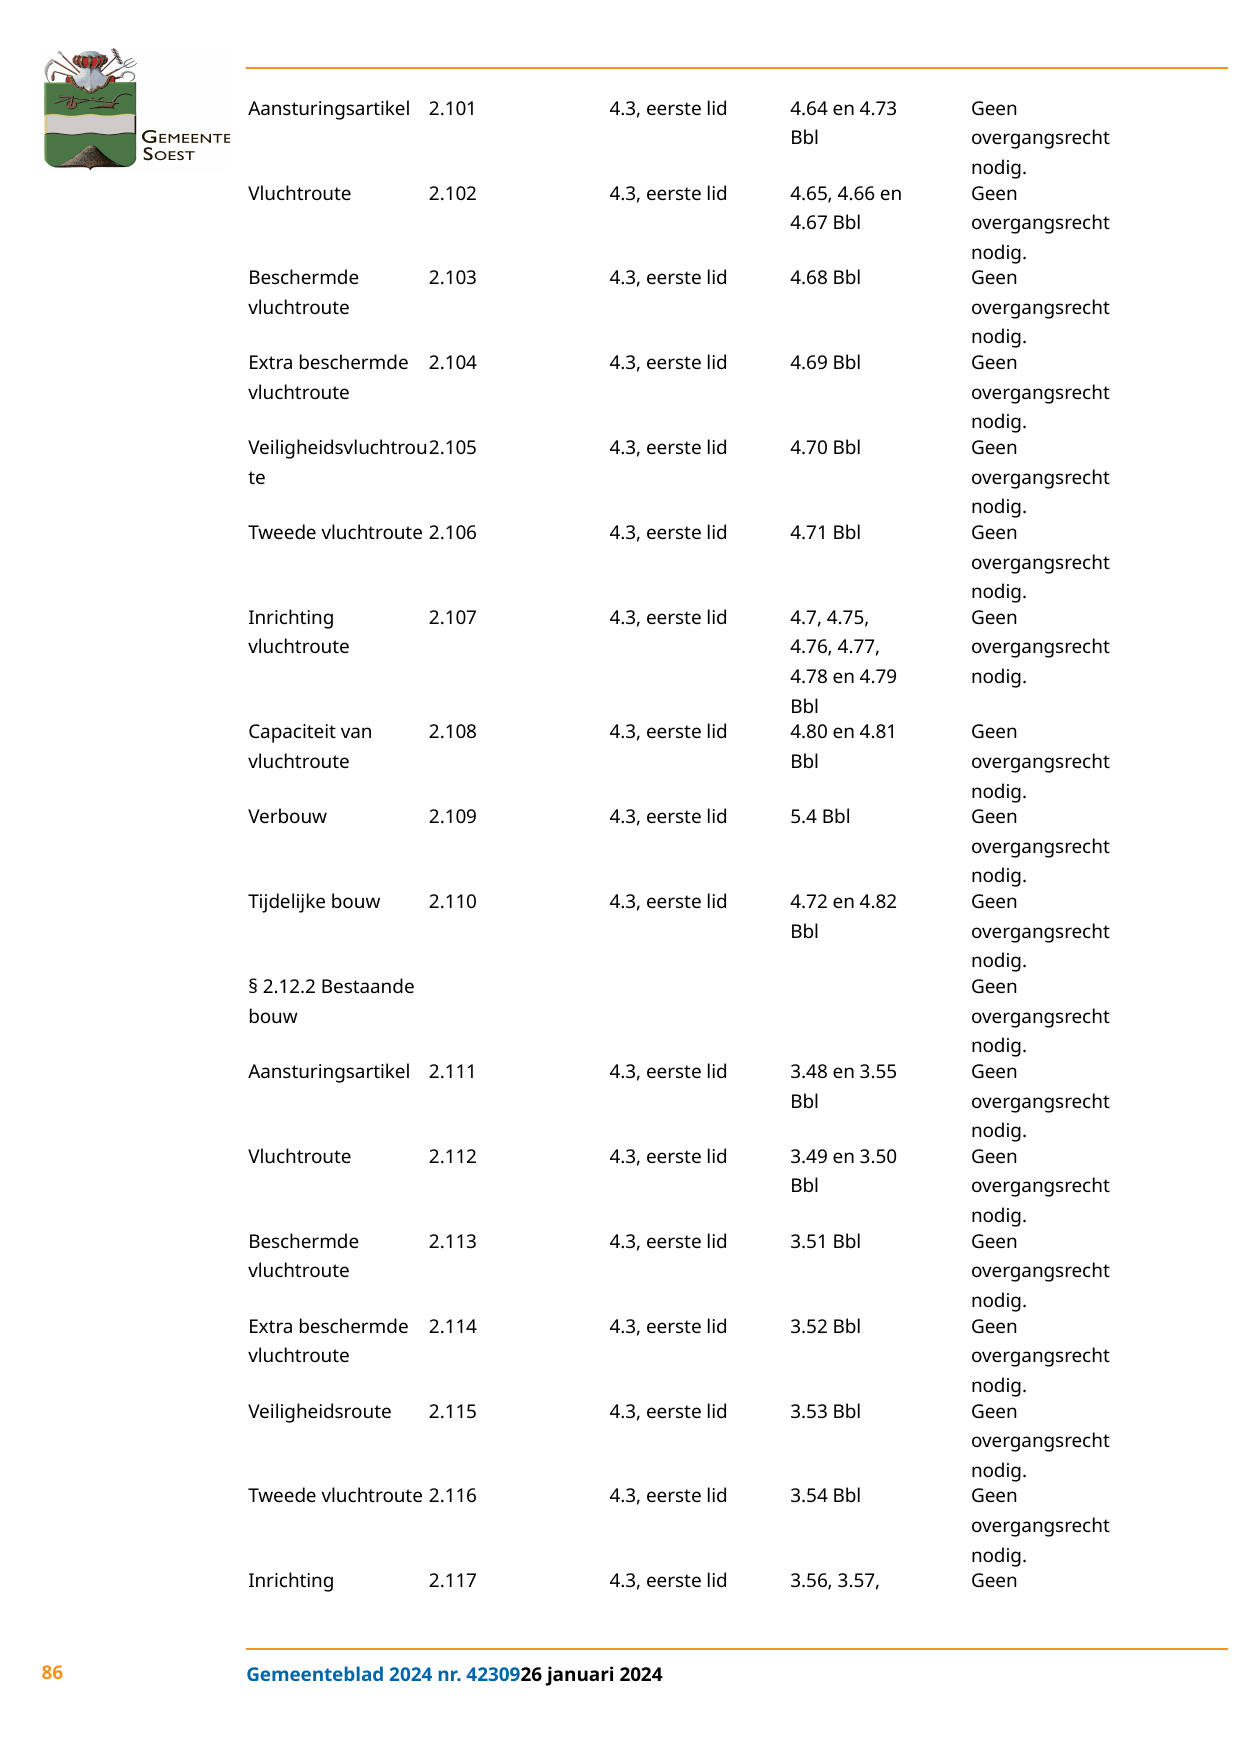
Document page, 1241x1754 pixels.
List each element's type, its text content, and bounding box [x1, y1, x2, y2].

table_cell Tijdelijke bouw [248, 889, 429, 973]
table_cell 2.109 [429, 804, 609, 888]
table_cell 4.3, eerste lid [609, 719, 790, 803]
table_cell 2.105 [429, 434, 609, 519]
table_cell 2.111 [429, 1058, 609, 1143]
table_cell 5.4 Bbl [790, 804, 971, 888]
table_cell Geen overgangsrecht nodig. [971, 1313, 1152, 1398]
table_cell 4.3, eerste lid [609, 180, 790, 264]
picture [41, 47, 231, 172]
table_cell Extra beschermde vluchtroute [248, 1313, 429, 1398]
table_cell Geen overgangsrecht nodig. [971, 519, 1152, 604]
table_cell 4.80 en 4.81 Bbl [790, 719, 971, 803]
table_cell Geen overgangsrecht nodig. [971, 604, 1152, 719]
table_cell 2.101 [429, 95, 609, 180]
table_cell 4.3, eerste lid [609, 265, 790, 349]
table_cell 3.56, 3.57, [790, 1568, 971, 1593]
table_cell § 2.12.2 Bestaande bouw [248, 973, 429, 1058]
table_cell 4.3, eerste lid [609, 1228, 790, 1313]
table_cell Geen overgangsrecht nodig. [971, 265, 1152, 349]
table_cell Geen overgangsrecht nodig. [971, 350, 1152, 434]
table_cell 4.7, 4.75, 4.76, 4.77, 4.78 en 4.79 Bbl [790, 604, 971, 719]
table_cell Geen overgangsrecht nodig. [971, 973, 1152, 1058]
table_cell 2.115 [429, 1398, 609, 1483]
table_cell Beschermde vluchtroute [248, 265, 429, 349]
table_cell 4.3, eerste lid [609, 350, 790, 434]
table_cell 4.3, eerste lid [609, 1143, 790, 1228]
table_cell 4.3, eerste lid [609, 95, 790, 180]
table_cell Verbouw [248, 804, 429, 888]
table_cell 2.108 [429, 719, 609, 803]
table_cell 4.69 Bbl [790, 350, 971, 434]
table_cell 3.53 Bbl [790, 1398, 971, 1483]
table_cell 4.3, eerste lid [609, 604, 790, 719]
table_cell 3.48 en 3.55 Bbl [790, 1058, 971, 1143]
table_cell 2.106 [429, 519, 609, 604]
table_cell 3.49 en 3.50 Bbl [790, 1143, 971, 1228]
table_cell Vluchtroute [248, 1143, 429, 1228]
table_cell Geen overgangsrecht nodig. [971, 1398, 1152, 1483]
table_cell 2.110 [429, 889, 609, 973]
table_cell 4.3, eerste lid [609, 1058, 790, 1143]
table_cell Geen overgangsrecht nodig. [971, 1143, 1152, 1228]
table_cell Capaciteit van vluchtroute [248, 719, 429, 803]
table_cell Geen overgangsrecht nodig. [971, 1058, 1152, 1143]
table_cell Veiligheidsvluchtroute [248, 434, 429, 519]
table_cell Geen [971, 1568, 1152, 1593]
table_cell 4.3, eerste lid [609, 1568, 790, 1593]
table_cell 4.3, eerste lid [609, 804, 790, 888]
table_cell 4.71 Bbl [790, 519, 971, 604]
table_cell Geen overgangsrecht nodig. [971, 95, 1152, 180]
table_cell Tweede vluchtroute [248, 519, 429, 604]
table_cell [429, 973, 609, 1058]
table_cell 2.113 [429, 1228, 609, 1313]
table_cell 4.64 en 4.73 Bbl [790, 95, 971, 180]
table_cell Vluchtroute [248, 180, 429, 264]
table_cell 4.72 en 4.82 Bbl [790, 889, 971, 973]
table_cell 2.117 [429, 1568, 609, 1593]
table_cell Geen overgangsrecht nodig. [971, 434, 1152, 519]
table_cell 4.3, eerste lid [609, 1398, 790, 1483]
table_cell 3.51 Bbl [790, 1228, 971, 1313]
table_cell Geen overgangsrecht nodig. [971, 1483, 1152, 1568]
table_cell Tweede vluchtroute [248, 1483, 429, 1568]
table_cell 4.65, 4.66 en 4.67 Bbl [790, 180, 971, 264]
table_cell Aansturingsartikel [248, 1058, 429, 1143]
table_cell 3.54 Bbl [790, 1483, 971, 1568]
table_cell Geen overgangsrecht nodig. [971, 804, 1152, 888]
table_cell [609, 973, 790, 1058]
table_cell 4.3, eerste lid [609, 434, 790, 519]
table_cell 2.103 [429, 265, 609, 349]
table_cell 2.102 [429, 180, 609, 264]
table_cell Geen overgangsrecht nodig. [971, 719, 1152, 803]
table_cell 3.52 Bbl [790, 1313, 971, 1398]
table_cell Inrichting vluchtroute [248, 604, 429, 719]
table_cell Veiligheidsroute [248, 1398, 429, 1483]
table_cell 4.68 Bbl [790, 265, 971, 349]
table_cell Beschermde vluchtroute [248, 1228, 429, 1313]
table_cell 4.70 Bbl [790, 434, 971, 519]
table_cell 2.104 [429, 350, 609, 434]
table_cell Extra beschermde vluchtroute [248, 350, 429, 434]
table_cell Geen overgangsrecht nodig. [971, 180, 1152, 264]
table_cell 4.3, eerste lid [609, 519, 790, 604]
table_cell [790, 973, 971, 1058]
table_cell Aansturingsartikel [248, 95, 429, 180]
table_cell 4.3, eerste lid [609, 889, 790, 973]
table_cell Geen overgangsrecht nodig. [971, 889, 1152, 973]
table_cell Inrichting [248, 1568, 429, 1593]
table_cell 2.107 [429, 604, 609, 719]
table_cell 4.3, eerste lid [609, 1313, 790, 1398]
table_cell 4.3, eerste lid [609, 1483, 790, 1568]
table_cell Geen overgangsrecht nodig. [971, 1228, 1152, 1313]
table_cell 2.114 [429, 1313, 609, 1398]
table_cell 2.116 [429, 1483, 609, 1568]
table_cell 2.112 [429, 1143, 609, 1228]
